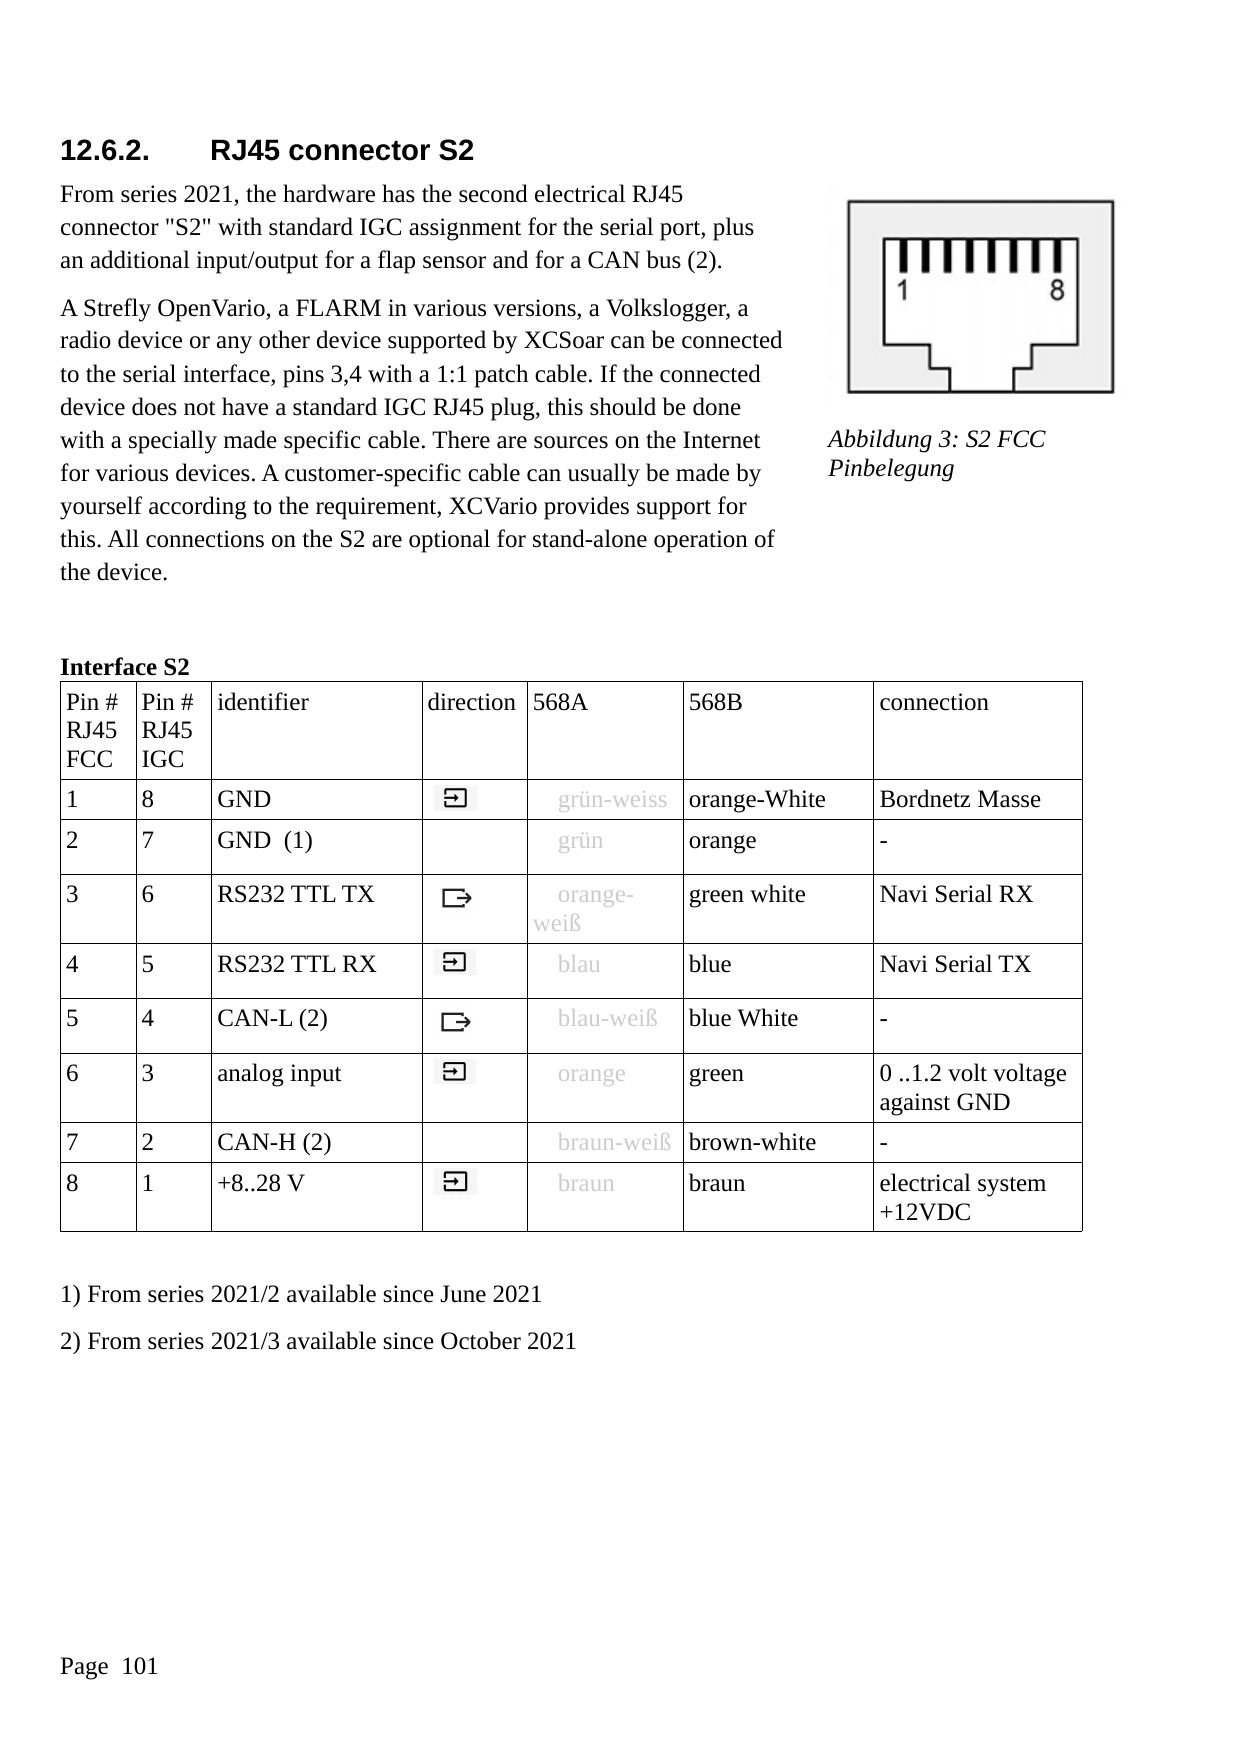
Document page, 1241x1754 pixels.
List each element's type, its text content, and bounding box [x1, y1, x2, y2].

table_cell 4 [137, 999, 211, 1053]
table_cell RS232 TTL RX [212, 944, 422, 998]
table_cell GND [212, 780, 422, 819]
table_cell blau-weiß [528, 999, 683, 1053]
table_cell 5 [137, 944, 211, 998]
table_cell blau [528, 944, 683, 998]
table_cell 1 [137, 1163, 211, 1231]
table_cell [423, 780, 527, 819]
subtitle RJ45 connector S2 [60, 133, 1207, 175]
picture [437, 1003, 475, 1041]
table_cell 6 [137, 875, 211, 943]
table_cell [423, 1123, 527, 1162]
table_cell [423, 1054, 527, 1122]
text A Strefly OpenVario, a FLARM in various versions, a Volkslogger, a radio device or any other device supported by XCSoar can be connected to the serial interface, pins 3,4 with a 1:1 patch cable. If the connected device does not have a standard IGC RJ45 plug, this should be done with a specially made specific cable. There are sources on the Internet for various devices. A customer-specific cable can usually be made by yourself according to the requirement, XCVario provides support for this. All connections on the S2 are optional for stand-alone operation of the device. [60, 293, 1207, 586]
table_cell - [874, 999, 1082, 1053]
table_cell CAN-L (2) [212, 999, 422, 1053]
table_header connection [874, 682, 1082, 778]
table_cell 7 [137, 820, 211, 874]
table_cell Bordnetz Masse [874, 780, 1082, 819]
table_cell blue [684, 944, 873, 998]
text From series 2021, the hardware has the second electrical RJ45 connector "S2" with standard IGC assignment for the serial port, plus an additional input/output for a flap sensor and for a CAN bus (2). [60, 179, 828, 274]
table_cell blue White [684, 999, 873, 1053]
table_cell 0 ..1.2 volt voltage against GND [874, 1054, 1082, 1122]
table_header direction [423, 682, 527, 778]
table_cell orange-White [684, 780, 873, 819]
table_cell Navi Serial RX [874, 875, 1082, 943]
text Abbildung 3: S2 FCC Pinbelegung [828, 419, 1144, 482]
table_cell 2 [137, 1123, 211, 1162]
table_cell GND (1) [212, 820, 422, 874]
table_cell brown-white [684, 1123, 873, 1162]
table_cell - [874, 820, 1082, 874]
picture [828, 175, 1144, 419]
table_cell orange [528, 1054, 683, 1122]
table_cell green white [684, 875, 873, 943]
text 1) From series 2021/2 available since June 2021 [60, 1279, 1207, 1307]
table_cell electrical system +12VDC [874, 1163, 1082, 1231]
text [1144, 179, 1207, 274]
picture [434, 785, 477, 811]
picture [438, 879, 476, 917]
picture [433, 1168, 478, 1195]
table_cell grün-weiss [528, 780, 683, 819]
table_cell Navi Serial TX [874, 944, 1082, 998]
table_cell [423, 875, 527, 943]
table_cell orange-weiß [528, 875, 683, 943]
table_cell braun [684, 1163, 873, 1231]
table_header 568A [528, 682, 683, 778]
table_cell +8..28 V [212, 1163, 422, 1231]
table_header Pin # RJ45 FCC [61, 682, 136, 778]
table_cell green [684, 1054, 873, 1122]
table_cell [423, 820, 527, 874]
table_cell CAN-H (2) [212, 1123, 422, 1162]
table_cell braun-weiß [528, 1123, 683, 1162]
table_cell analog input [212, 1054, 422, 1122]
picture [433, 1059, 476, 1084]
table_cell 1 [61, 780, 136, 819]
table_cell 7 [61, 1123, 136, 1162]
table_cell grün [528, 820, 683, 874]
picture [433, 949, 476, 975]
table_cell orange [684, 820, 873, 874]
subtitle Interface S2 [60, 652, 1207, 681]
table_cell 8 [137, 780, 211, 819]
table_cell [423, 999, 527, 1053]
table_cell - [874, 1123, 1082, 1162]
table_cell 6 [61, 1054, 136, 1122]
table_cell 5 [61, 999, 136, 1053]
table_cell 3 [61, 875, 136, 943]
table_cell braun [528, 1163, 683, 1231]
table_cell 4 [61, 944, 136, 998]
text 2) From series 2021/3 available since October 2021 [60, 1326, 1207, 1355]
table_cell [423, 1163, 527, 1231]
table_header identifier [212, 682, 422, 778]
table_cell 3 [137, 1054, 211, 1122]
table_cell [423, 944, 527, 998]
table_cell 2 [61, 820, 136, 874]
table_cell RS232 TTL TX [212, 875, 422, 943]
table_header 568B [684, 682, 873, 778]
table_cell 8 [61, 1163, 136, 1231]
table_header Pin # RJ45 IGC [137, 682, 211, 778]
